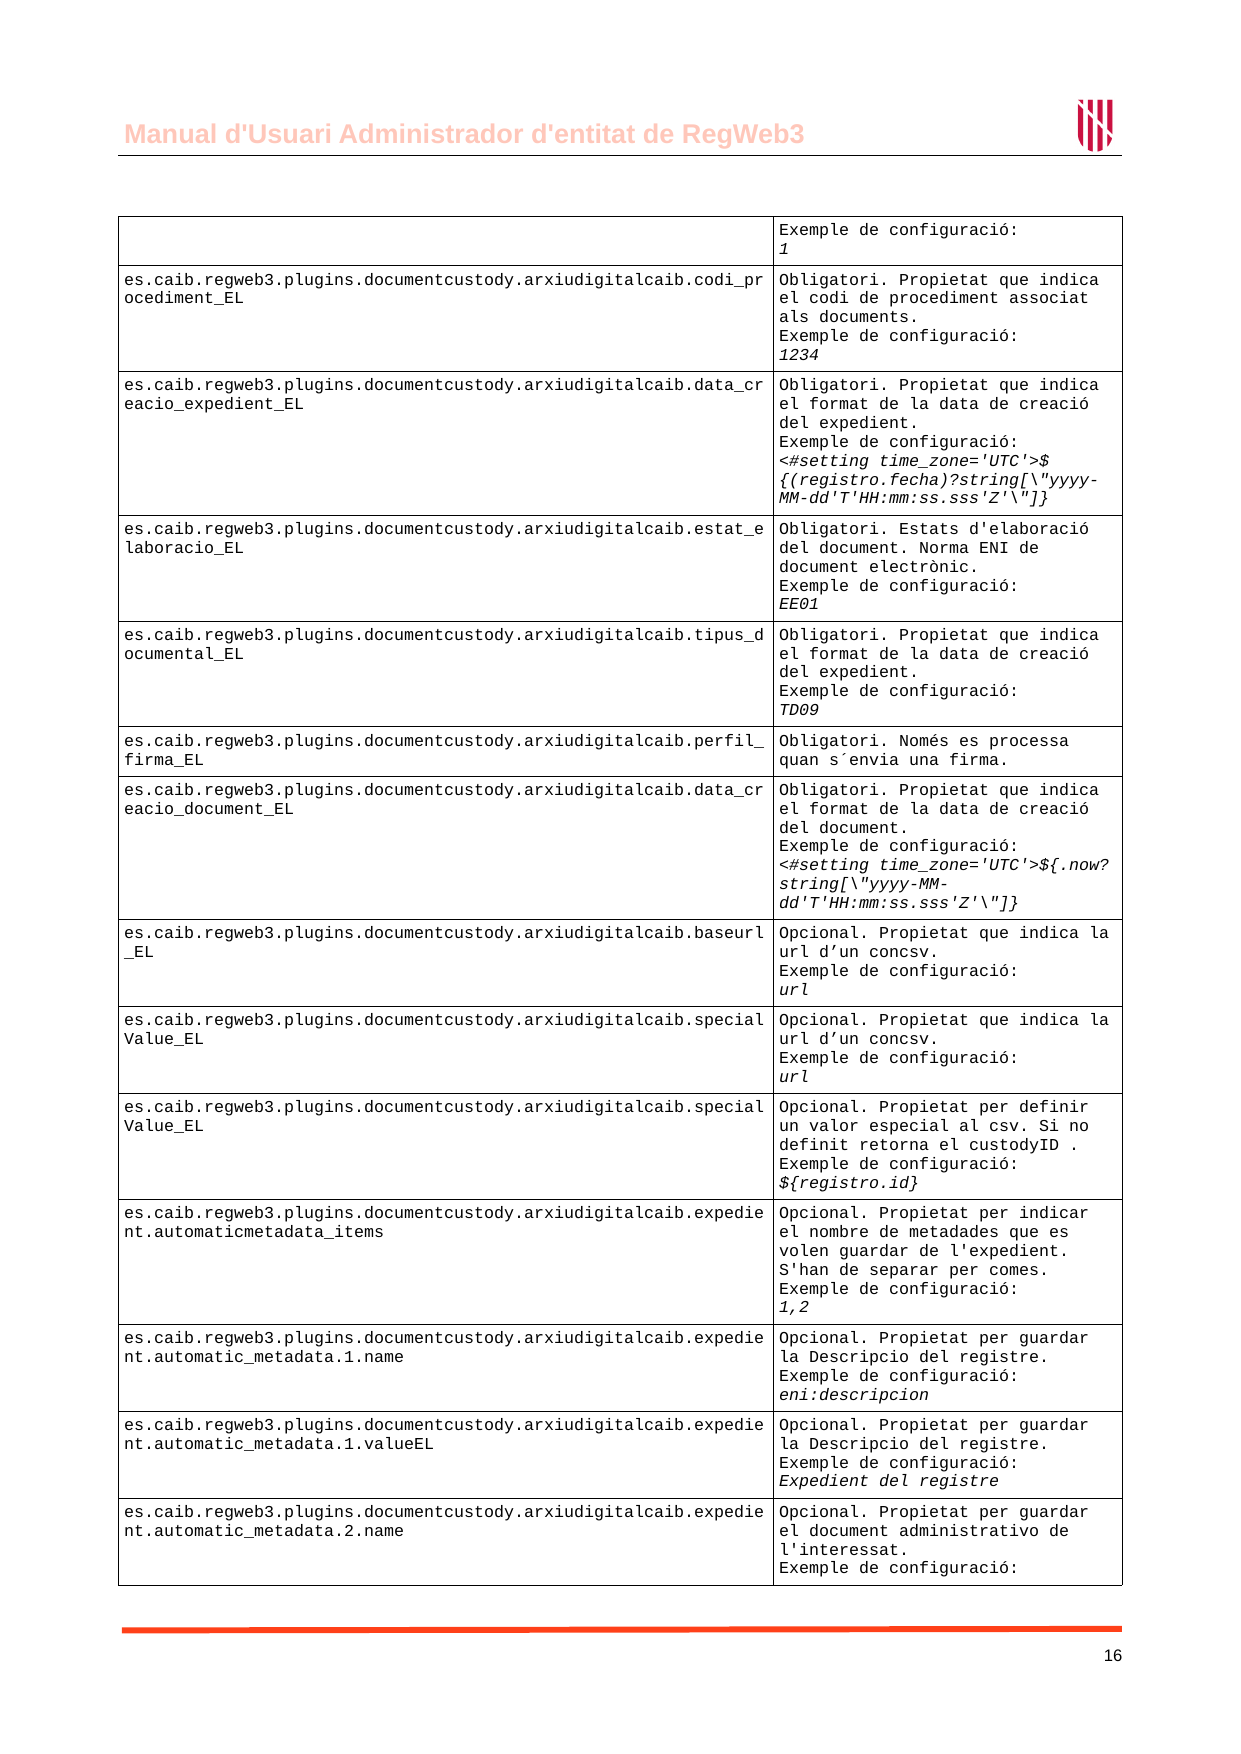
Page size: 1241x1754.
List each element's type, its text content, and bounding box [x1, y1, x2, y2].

table_cell es.caib.regweb3.plugins.documentcustody.arxiudigitalcaib.expedient.automatic_metadata.1.valueEL [119, 1412, 773, 1498]
table_cell es.caib.regweb3.plugins.documentcustody.arxiudigitalcaib.specialValue_EL [119, 1007, 773, 1093]
table_cell Opcional. Propietat per indicar el nombre de metadades que es volen guardar de l'expedient. S'han de separar per comes. Exemple de configuració: 1,2 [774, 1200, 1122, 1324]
table_cell Opcional. Propietat que indica la url d’un concsv. Exemple de configuració: url [774, 920, 1122, 1006]
table_cell es.caib.regweb3.plugins.documentcustody.arxiudigitalcaib.perfil_firma_EL [119, 727, 773, 776]
table_cell Opcional. Propietat que indica la url d’un concsv. Exemple de configuració: url [774, 1007, 1122, 1093]
table_cell Opcional. Propietat per definir un valor especial al csv. Si no definit retorna el custodyID . Exemple de configuració: ${registro.id} [774, 1094, 1122, 1199]
table_cell Obligatori. Només es processa quan s´envia una firma. [774, 727, 1122, 776]
table_cell es.caib.regweb3.plugins.documentcustody.arxiudigitalcaib.codi_procediment_EL [119, 266, 773, 371]
table_cell Obligatori. Estats d'elaboració del document. Norma ENI de document electrònic. Exemple de configuració: EE01 [774, 516, 1122, 621]
table_cell Opcional. Propietat per guardar la Descripcio del registre. Exemple de configuració: eni:descripcion [774, 1325, 1122, 1411]
table_cell Obligatori. Propietat que indica el format de la data de creació del expedient. Exemple de configuració: <#setting time_zone='UTC'>${(registro.fecha)?string[\"yyyy-MM-dd'T'HH:mm:ss.sss'Z'\"]} [774, 372, 1122, 515]
table_cell es.caib.regweb3.plugins.documentcustody.arxiudigitalcaib.tipus_documental_EL [119, 622, 773, 726]
table_cell es.caib.regweb3.plugins.documentcustody.arxiudigitalcaib.estat_elaboracio_EL [119, 516, 773, 621]
table_cell Opcional. Propietat per guardar la Descripcio del registre. Exemple de configuració: Expedient del registre [774, 1412, 1122, 1498]
table_cell es.caib.regweb3.plugins.documentcustody.arxiudigitalcaib.baseurl_EL [119, 920, 773, 1006]
table_cell Obligatori. Propietat que indica el format de la data de creació del expedient. Exemple de configuració: TD09 [774, 622, 1122, 726]
table_cell Obligatori. Propietat que indica el format de la data de creació del document. Exemple de configuració: <#setting time_zone='UTC'>${.now?string[\"yyyy-MM-dd'T'HH:mm:ss.sss'Z'\"]} [774, 777, 1122, 919]
table_cell es.caib.regweb3.plugins.documentcustody.arxiudigitalcaib.expedient.automaticmetadata_items [119, 1200, 773, 1324]
table_cell es.caib.regweb3.plugins.documentcustody.arxiudigitalcaib.data_creacio_expedient_EL [119, 372, 773, 515]
table_cell es.caib.regweb3.plugins.documentcustody.arxiudigitalcaib.expedient.automatic_metadata.1.name [119, 1325, 773, 1411]
table_cell es.caib.regweb3.plugins.documentcustody.arxiudigitalcaib.expedient.automatic_metadata.2.name [119, 1499, 773, 1584]
picture [1075, 97, 1115, 153]
table_cell Obligatori. Propietat que indica el codi de procediment associat als documents. Exemple de configuració: 1234 [774, 266, 1122, 371]
table_cell es.caib.regweb3.plugins.documentcustody.arxiudigitalcaib.specialValue_EL [119, 1094, 773, 1199]
table_cell [119, 217, 773, 265]
table_cell es.caib.regweb3.plugins.documentcustody.arxiudigitalcaib.data_creacio_document_EL [119, 777, 773, 919]
table_cell Exemple de configuració: 1 [774, 217, 1122, 265]
table_cell Opcional. Propietat per guardar el document administrativo de l'interessat. Exemple de configuració: [774, 1499, 1122, 1584]
